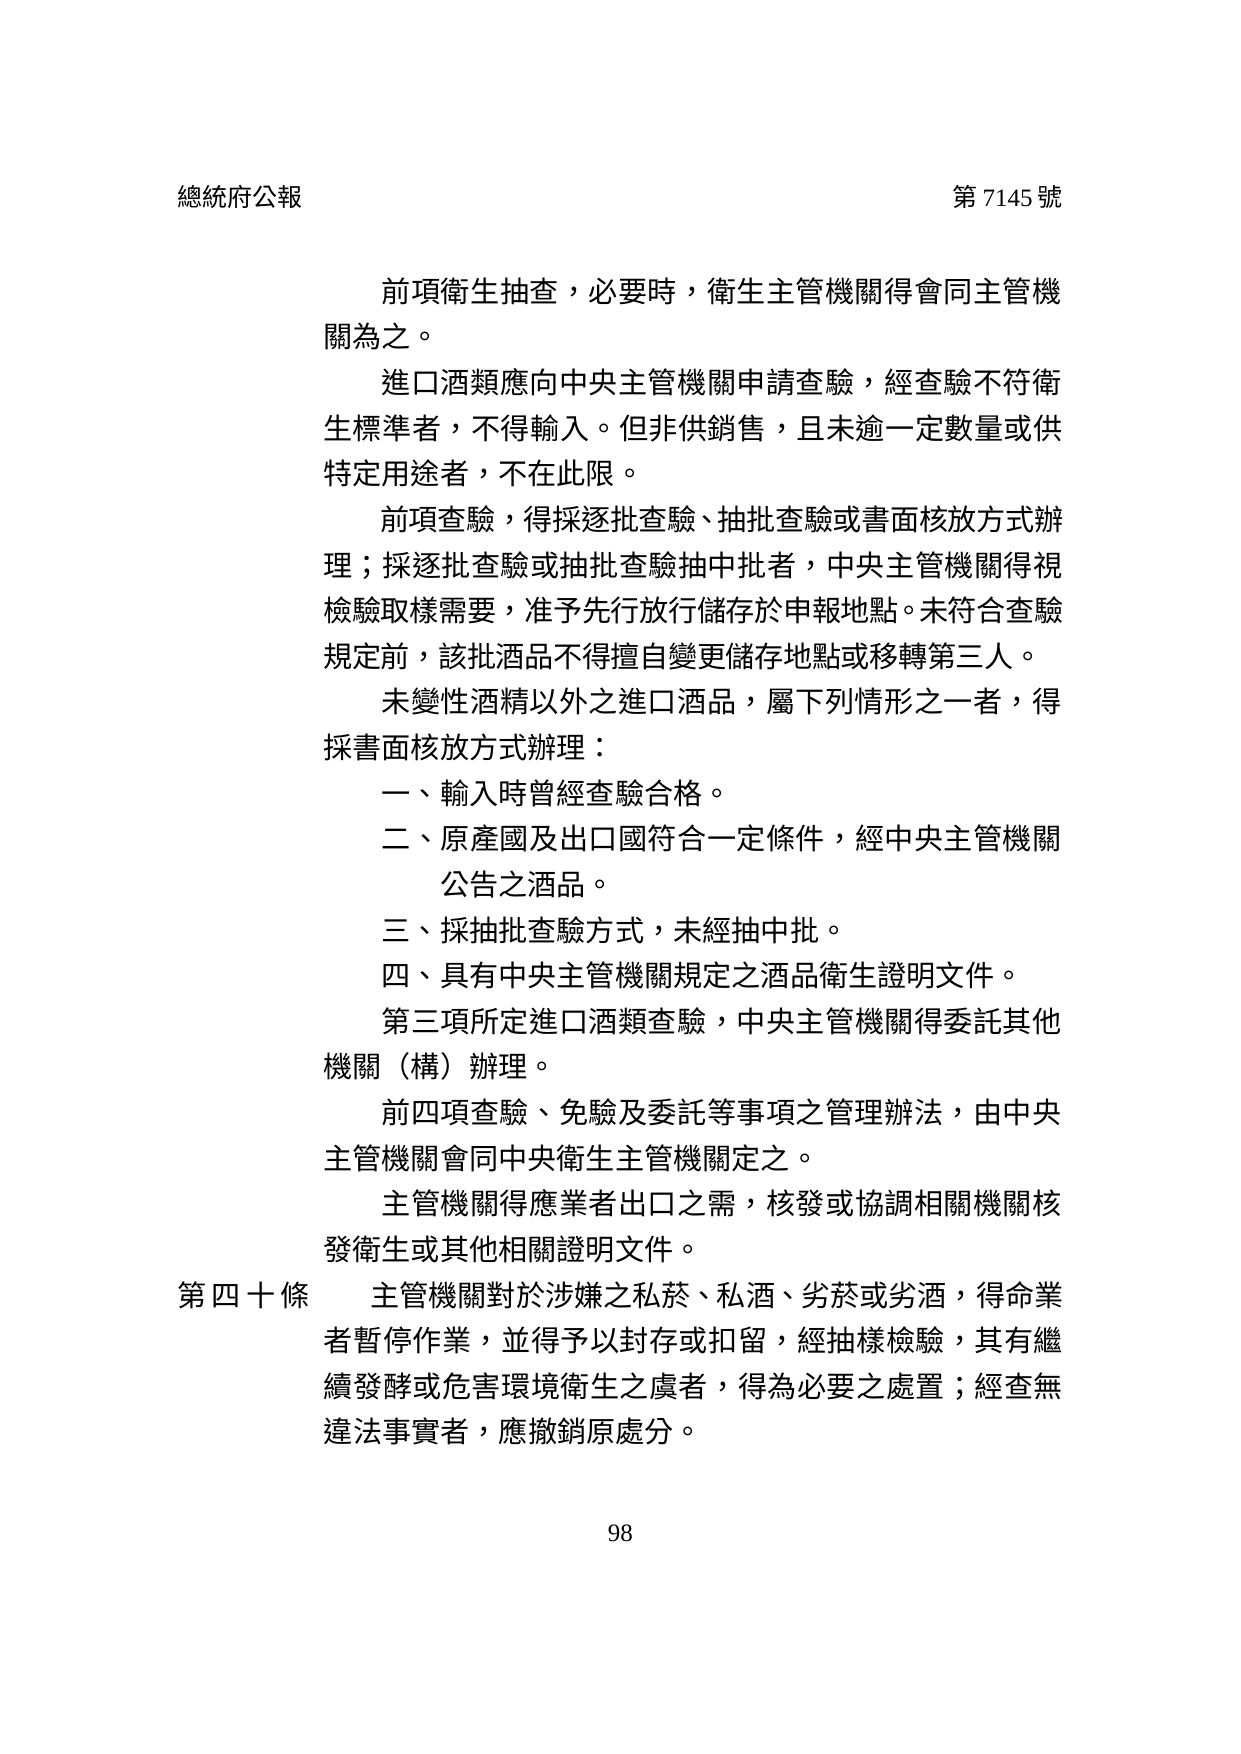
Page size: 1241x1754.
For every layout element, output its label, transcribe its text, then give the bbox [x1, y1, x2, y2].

text 未變性酒精以外之進口酒品，屬下列情形之一者，得採書面核放方式辦理： [323, 676, 1063, 768]
text 二、原產國及出口國符合一定條件，經中央主管機關公告之酒品。 [381, 813, 1063, 904]
text 第四十條 主管機關對於涉嫌之私菸、私酒、劣菸或劣酒，得命業者暫停作業，並得予以封存或扣留，經抽樣檢驗，其有繼續發酵或危害環境衛生之虞者，得為必要之處置；經查無違法事實者，應撤銷原處分。 [177, 1269, 1063, 1452]
text 前項查驗，得採逐批查驗、抽批查驗或書面核放方式辦理；採逐批查驗或抽批查驗抽中批者，中央主管機關得視檢驗取樣需要，准予先行放行儲存於申報地點。未符合查驗規定前，該批酒品不得擅自變更儲存地點或移轉第三人。 [323, 494, 1063, 676]
text 主管機關得應業者出口之需，核發或協調相關機關核發衛生或其他相關證明文件。 [323, 1178, 1063, 1269]
text 第三項所定進口酒類查驗，中央主管機關得委託其他機關（構）辦理。 [323, 996, 1063, 1087]
text 三、採抽批查驗方式，未經抽中批。 [381, 904, 1063, 950]
text 前項衛生抽查，必要時，衛生主管機關得會同主管機關為之。 [323, 266, 1063, 357]
text 一、輸入時曾經查驗合格。 [381, 768, 1063, 813]
text 四、具有中央主管機關規定之酒品衛生證明文件。 [381, 950, 1063, 996]
text 前四項查驗、免驗及委託等事項之管理辦法，由中央主管機關會同中央衛生主管機關定之。 [323, 1087, 1063, 1178]
text 進口酒類應向中央主管機關申請查驗，經查驗不符衛生標準者，不得輸入。但非供銷售，且未逾一定數量或供特定用途者，不在此限。 [323, 357, 1063, 494]
